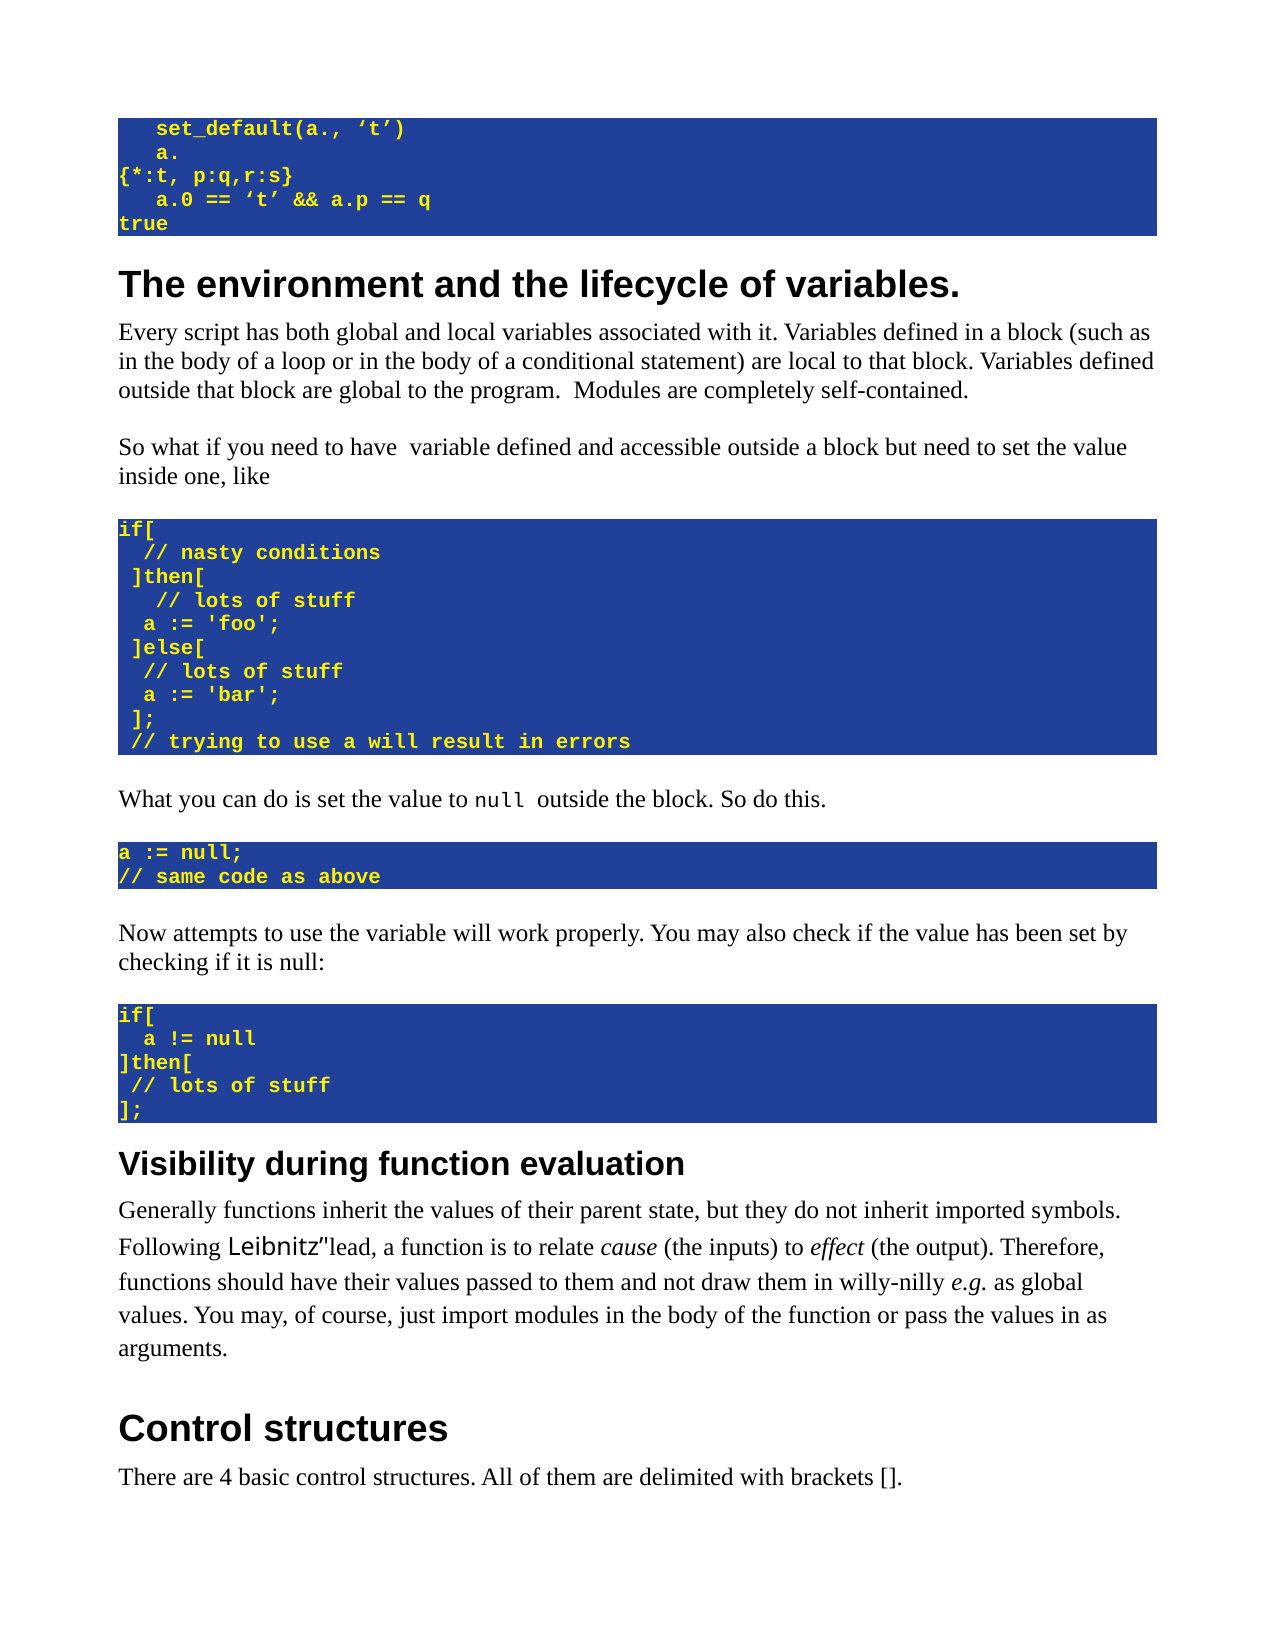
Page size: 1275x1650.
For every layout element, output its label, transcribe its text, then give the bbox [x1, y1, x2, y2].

text a := 'foo'; [118, 613, 1157, 637]
text Generally functions inherit the values of their parent state, but they do not inherit imported symbols. Following Leibnitz’'lead, a function is to relate cause (the inputs) to effect (the output). Therefore, functions should have their values passed to them and not draw them in willy-nilly e.g. as global values. You may, of course, just import modules in the body of the function or pass the values in as arguments. [118, 1195, 1157, 1362]
text // lots of stuff [118, 590, 1157, 613]
subtitle The environment and the lifecycle of variables. [118, 261, 1157, 305]
text What you can do is set the value to null outside the block. So do this. [118, 755, 1157, 813]
text // lots of stuff [118, 1076, 1157, 1099]
text a.0 == ‘t’ && a.p == q [118, 189, 1157, 213]
text a != null [118, 1028, 1157, 1052]
text Every script has both global and local variables associated with it. Variables defined in a block (such as in the body of a loop or in the body of a conditional statement) are local to that block. Variables defined outside that block are global to the program. Modules are completely self-contained. [118, 317, 1157, 404]
text ]then[ [118, 566, 1157, 590]
text ]; [118, 708, 1157, 732]
text {*:t, p:q,r:s} [118, 165, 1157, 189]
subtitle Control structures [118, 1406, 1157, 1449]
text There are 4 basic control structures. All of them are delimited with brackets []. [118, 1462, 1157, 1491]
text // trying to use a will result in errors [118, 732, 1157, 755]
text a := null; [118, 842, 1157, 866]
text a := 'bar'; [118, 684, 1157, 708]
text true [118, 213, 1157, 236]
text // nasty conditions [118, 542, 1157, 566]
text if[ [118, 519, 1157, 542]
text ]else[ [118, 637, 1157, 661]
text // lots of stuff [118, 661, 1157, 684]
text set_default(a., ‘t’) [118, 118, 1157, 142]
subtitle Visibility during function evaluation [118, 1144, 1157, 1182]
text ]; [118, 1099, 1157, 1123]
text ]then[ [118, 1052, 1157, 1076]
text // same code as above [118, 866, 1157, 889]
text a. [118, 142, 1157, 165]
text if[ [118, 1004, 1157, 1028]
text Now attempts to use the variable will work properly. You may also check if the value has been set by checking if it is null: [118, 918, 1157, 976]
text So what if you need to have variable defined and accessible outside a block but need to set the value inside one, like [118, 432, 1157, 490]
